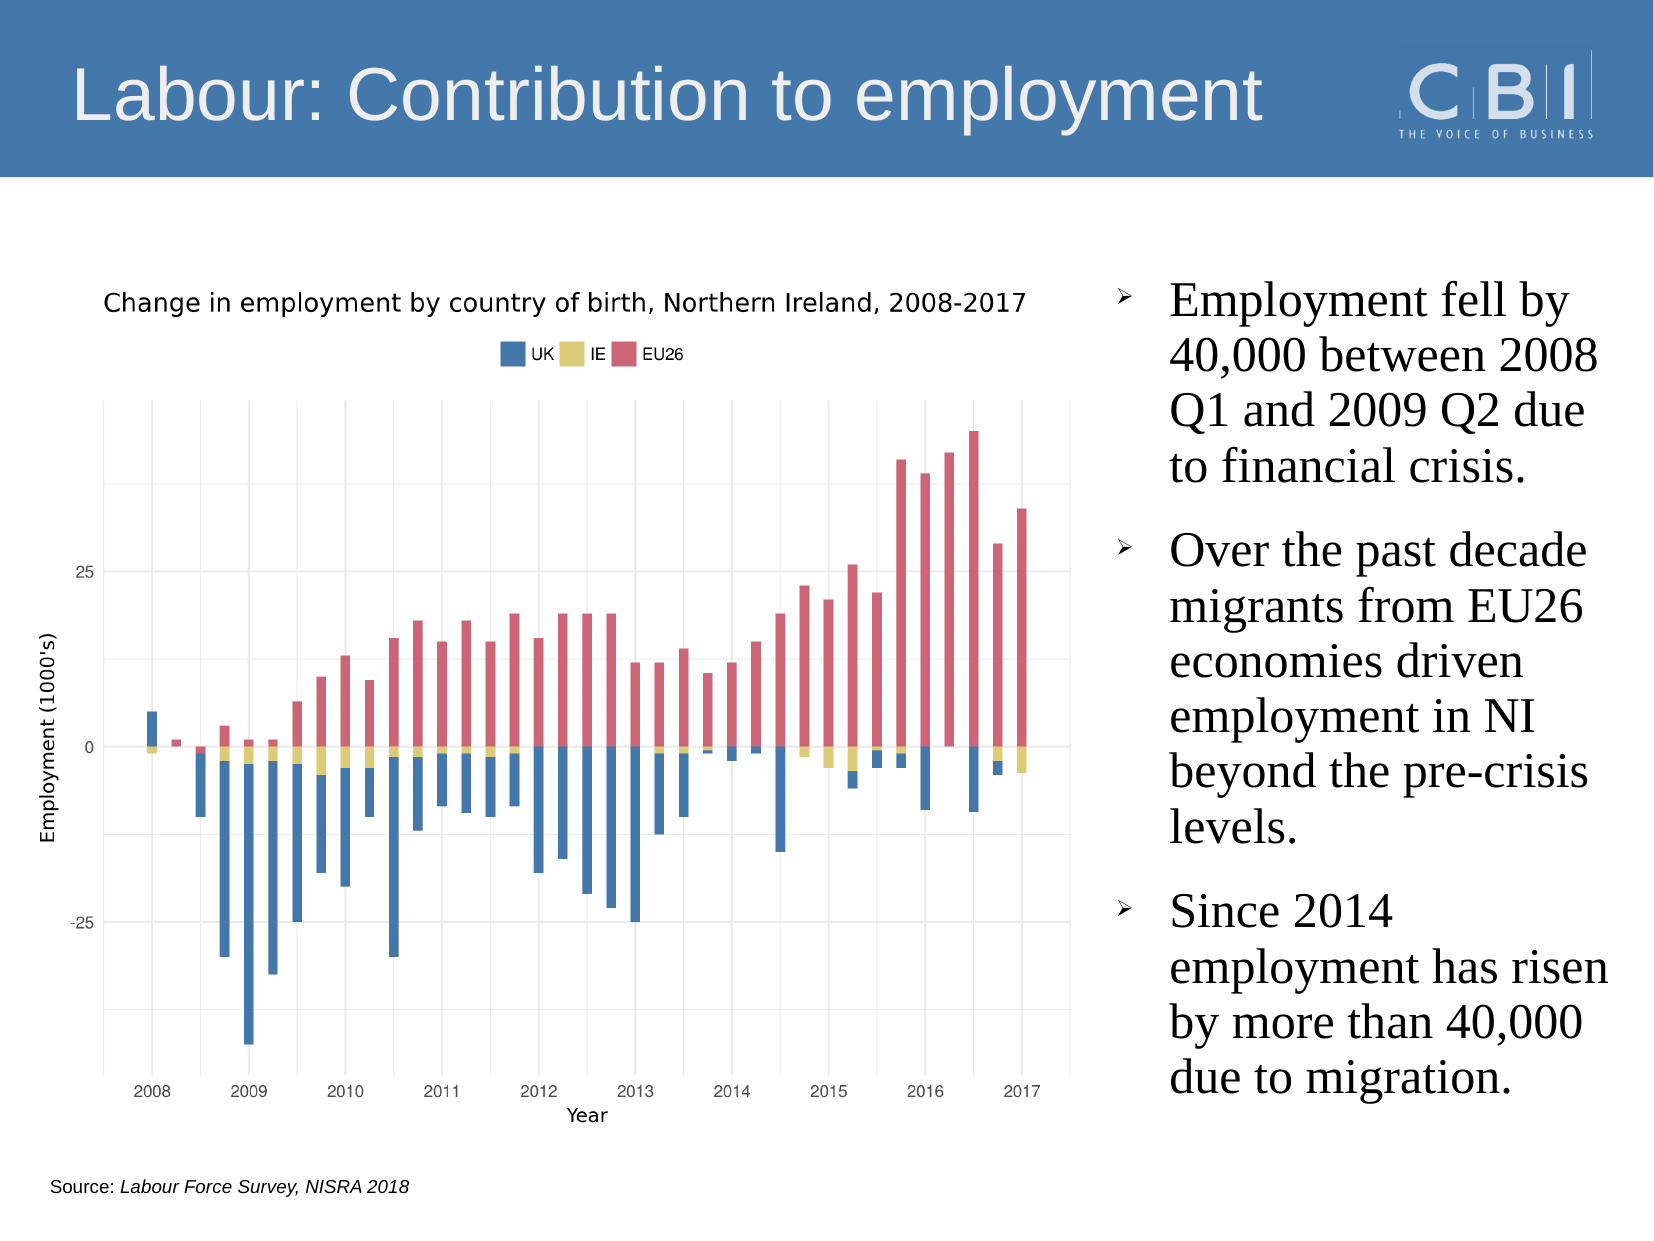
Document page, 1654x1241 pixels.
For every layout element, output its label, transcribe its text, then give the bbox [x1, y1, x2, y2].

text_box Source: Labour Force Survey, NISRA 2018 [34, 1169, 424, 1206]
title Labour: Contribution to employment [0, 0, 1654, 178]
picture [29, 282, 1081, 1133]
picture [1393, 44, 1599, 142]
text_box Employment fell by 40,000 between 2008 Q1 and 2009 Q2 due to financial crisis. Over the past decade migrants from EU26 economies driven employment in NI beyond the pre-crisis levels. Since 2014 employment has risen by more than 40,000 due to migration. [1098, 271, 1619, 1170]
